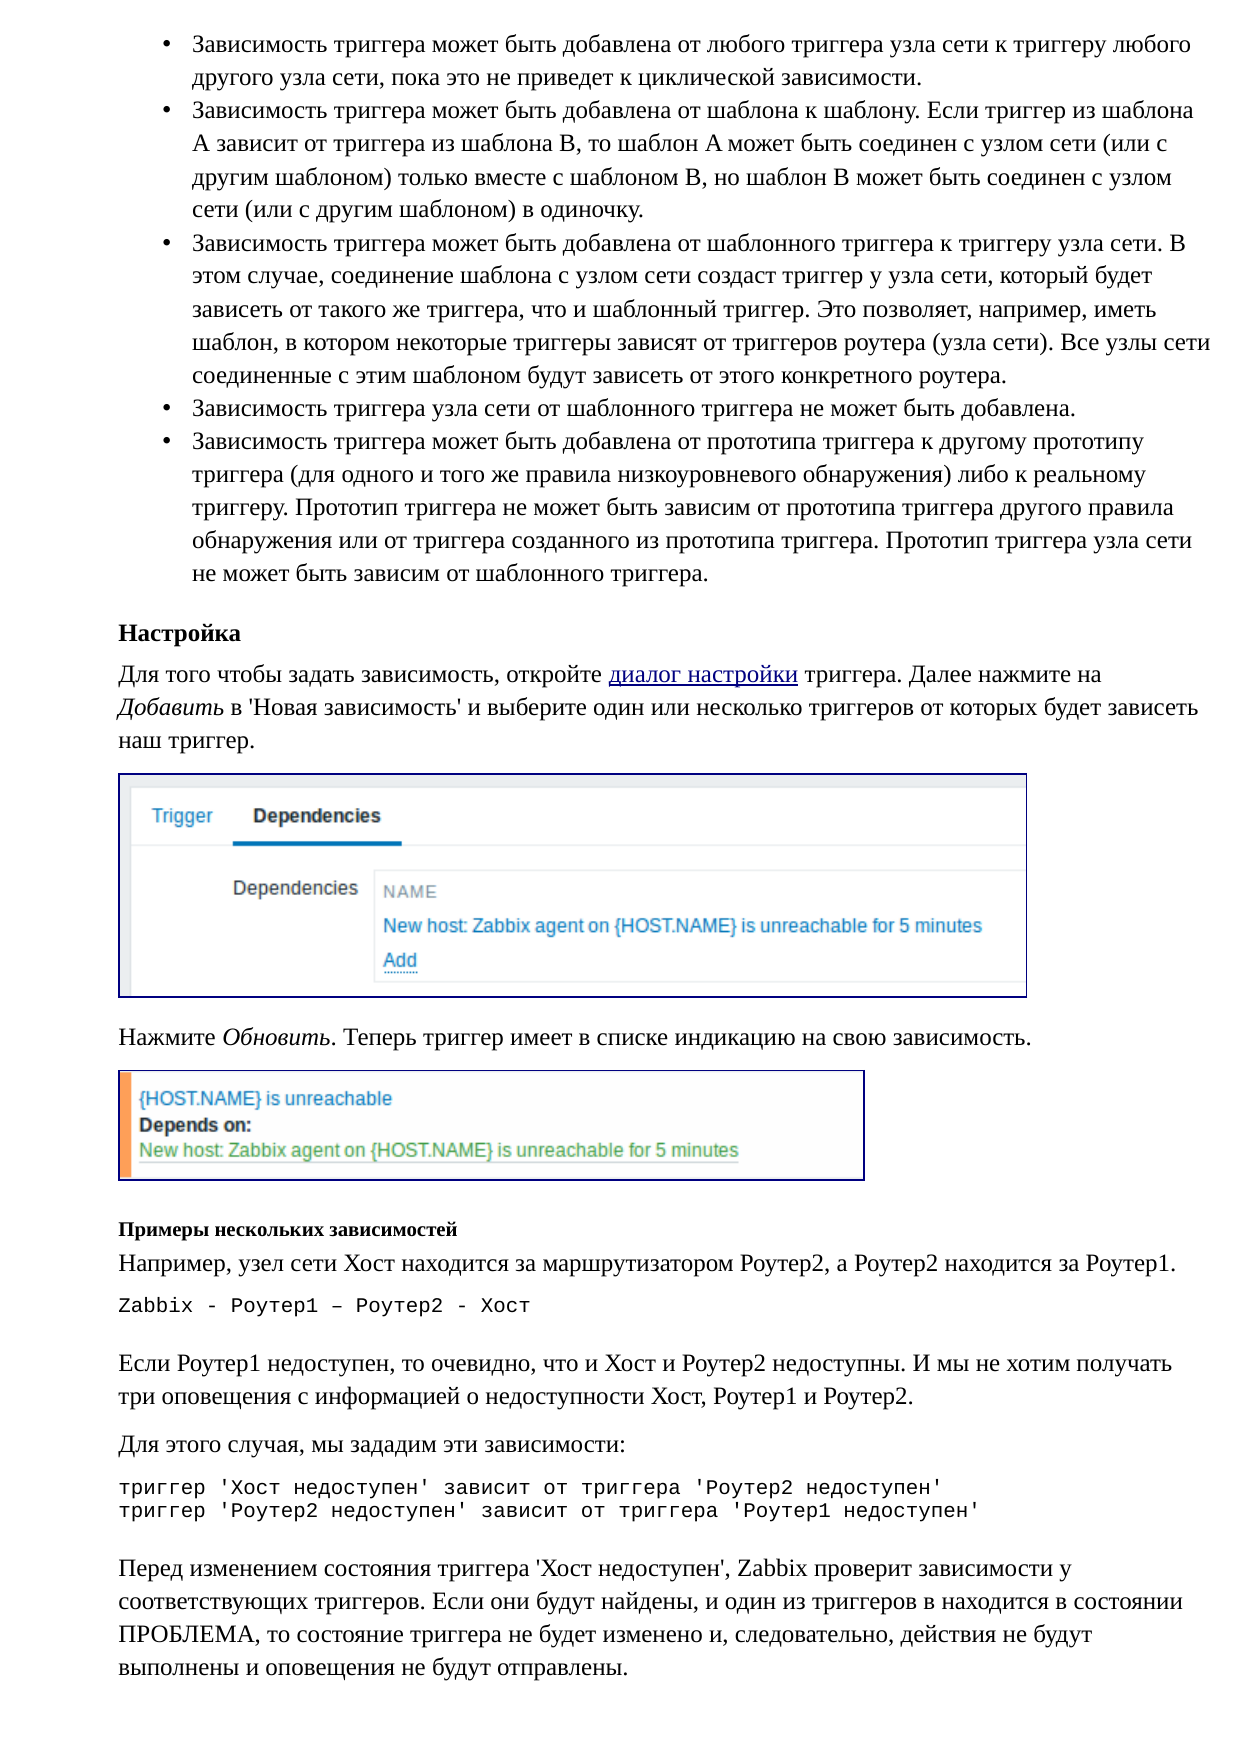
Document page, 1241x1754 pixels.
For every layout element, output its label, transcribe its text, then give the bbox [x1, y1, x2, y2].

picture [120, 1071, 863, 1179]
list Зависимость триггера может быть добавлена от прототипа триггера к другому прототипу триггера (для одного и того же правила низкоуровневого обнаружения) либо к реальному триггеру. Прототип триггера не может быть зависим от прототипа триггера другого правила обнаружения или от триггера созданного из прототипа триггера. Прототип триггера узла сети не может быть зависим от шаблонного триггера. [162, 426, 1211, 587]
text Нажмите Обновить. Теперь триггер имеет в списке индикацию на свою зависимость. [118, 1022, 1211, 1051]
list Зависимость триггера может быть добавлена от любого триггера узла сети к триггеру любого другого узла сети, пока это не приведет к циклической зависимости. [162, 29, 1211, 91]
text Для того чтобы задать зависимость, откройте диалог настройки триггера. Далее нажмите на Добавить в 'Новая зависимость' и выберите один или несколько триггеров от которых будет зависеть наш триггер. [118, 659, 1211, 754]
text Если Роутер1 недоступен, то очевидно, что и Хост и Роутер2 недоступны. И мы не хотим получать три оповещения с информацией о недоступности Хост, Роутер1 и Роутер2. [118, 1348, 1211, 1410]
subtitle Настройка [118, 618, 1211, 647]
picture [120, 775, 1026, 996]
subtitle Примеры нескольких зависимостей [118, 1217, 1211, 1241]
text триггер 'Хост недоступен' зависит от триггера 'Роутер2 недоступен' [118, 1477, 1211, 1500]
text триггер 'Роутер2 недоступен' зависит от триггера 'Роутер1 недоступен' [118, 1500, 1211, 1524]
text Перед изменением состояния триггера 'Хост недоступен', Zabbix проверит зависимости у соответствующих триггеров. Если они будут найдены, и один из триггеров в находится в состоянии ПРОБЛЕМА, то состояние триггера не будет изменено и, следовательно, действия не будут выполнены и оповещения не будут отправлены. [118, 1553, 1211, 1681]
text Zabbix - Роутер1 – Роутер2 - Хост [118, 1295, 1211, 1319]
list Зависимость триггера может быть добавлена от шаблонного триггера к триггеру узла сети. В этом случае, соединение шаблона с узлом сети создаст триггер у узла сети, который будет зависеть от такого же триггера, что и шаблонный триггер. Это позволяет, например, иметь шаблон, в котором некоторые триггеры зависят от триггеров роутера (узла сети). Все узлы сети соединенные с этим шаблоном будут зависеть от этого конкретного роутера. [162, 228, 1211, 388]
text Например, узел сети Хост находится за маршрутизатором Роутер2, а Роутер2 находится за Роутер1. [118, 1248, 1211, 1276]
text Для этого случая, мы зададим эти зависимости: [118, 1429, 1211, 1458]
list Зависимость триггера может быть добавлена от шаблона к шаблону. Если триггер из шаблона А зависит от триггера из шаблона B, то шаблон A может быть соединен с узлом сети (или с другим шаблоном) только вместе с шаблоном B, но шаблон B может быть соединен с узлом сети (или с другим шаблоном) в одиночку. [162, 96, 1211, 223]
list Зависимость триггера узла сети от шаблонного триггера не может быть добавлена. [162, 393, 1211, 421]
